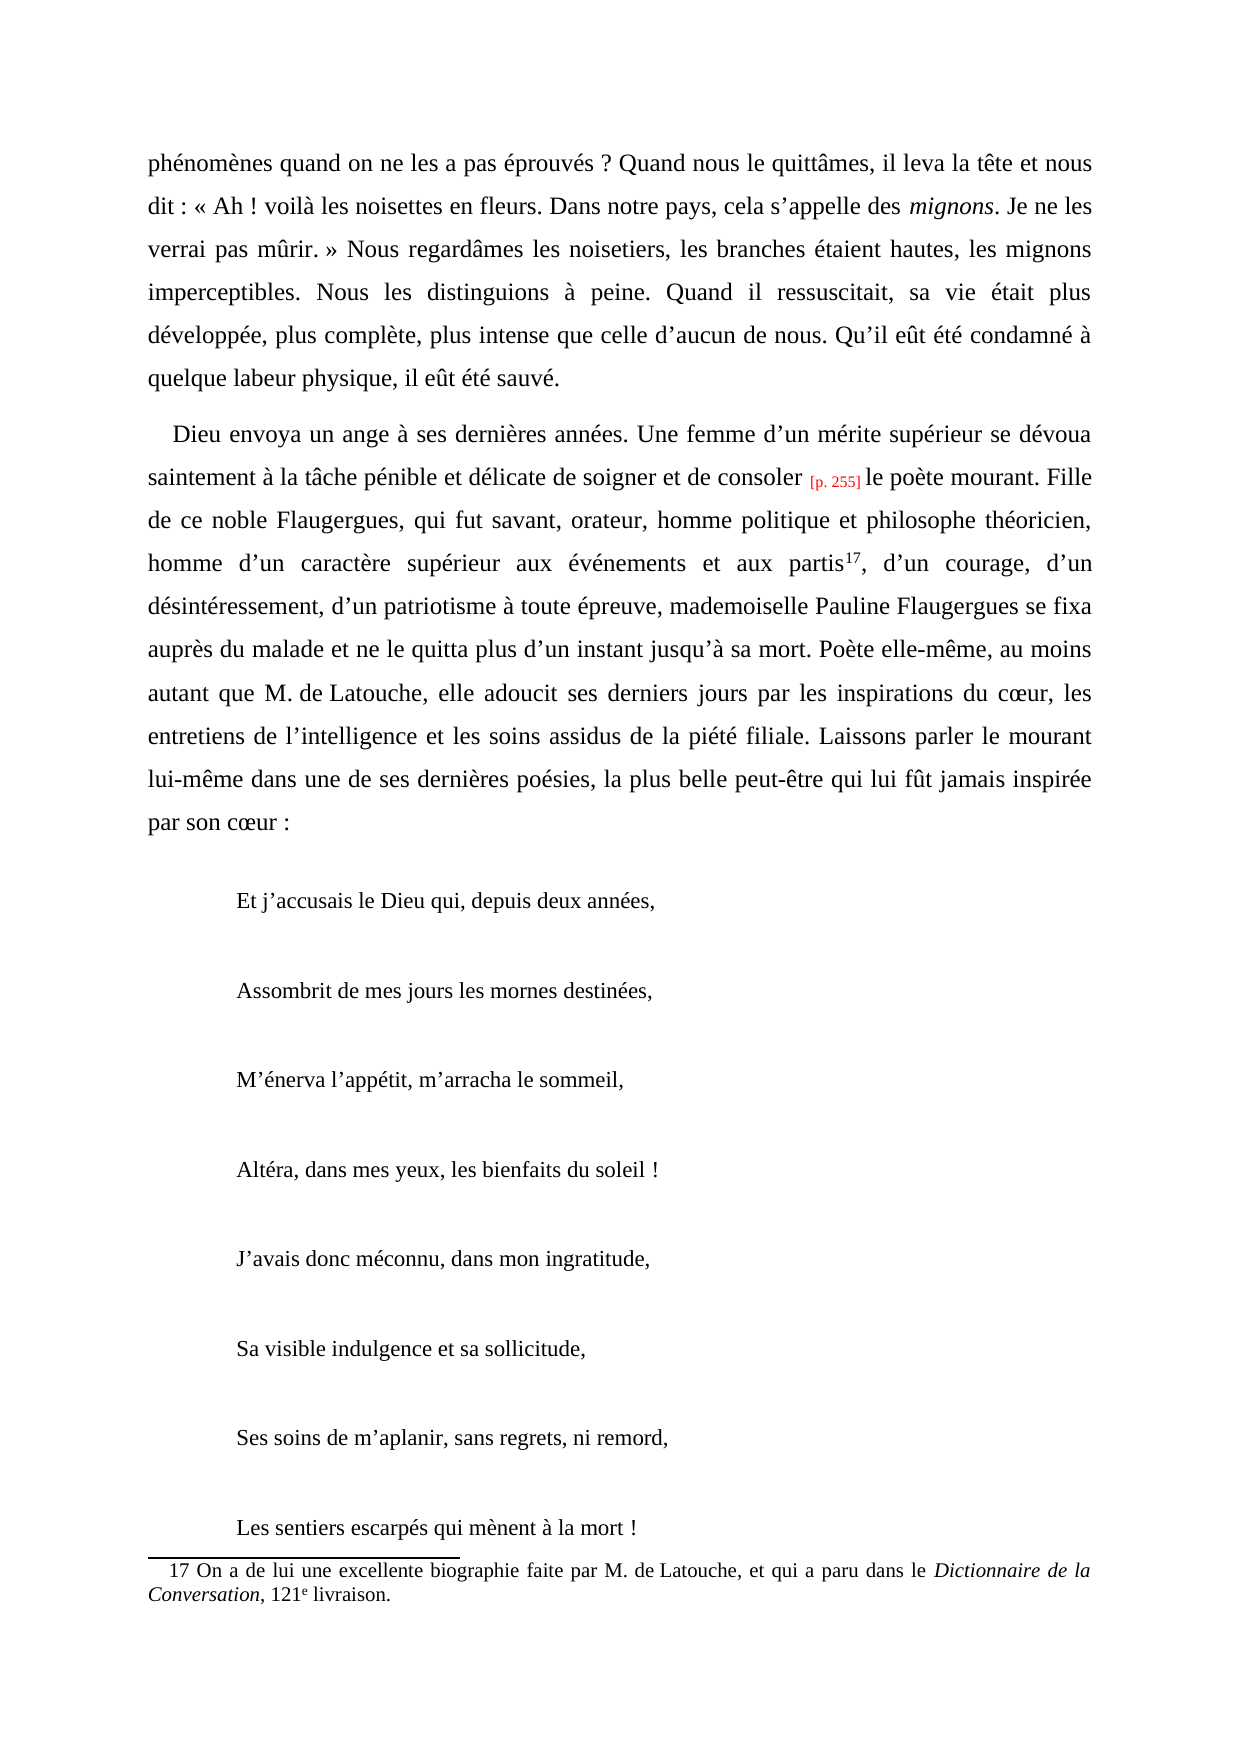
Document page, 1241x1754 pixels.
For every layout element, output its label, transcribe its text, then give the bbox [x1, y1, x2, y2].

text Altéra, dans mes yeux, les bienfaits du soleil ! [236, 1156, 1093, 1182]
text Assombrit de mes jours les mornes destinées, [236, 977, 1093, 1003]
text Dieu envoya un ange à ses dernières années. Une femme d’un mérite supérieur se dévoua saintement à la tâche pénible et délicate de soigner et de consoler [p. 255] le poète mourant. Fille de ce noble Flaugergues, qui fut savant, orateur, homme politique et philosophe théoricien, homme d’un caractère supérieur aux événements et aux partis, d’un courage, d’un désintéressement, d’un patriotisme à toute épreuve, mademoiselle Pauline Flaugergues se fixa auprès du malade et ne le quitta plus d’un instant jusqu’à sa mort. Poète elle-même, au moins autant que M. de Latouche, elle adoucit ses derniers jours par les inspirations du cœur, les entretiens de l’intelligence et les soins assidus de la piété filiale. Laissons parler le mourant lui-même dans une de ses dernières poésies, la plus belle peut-être qui lui fût jamais inspirée par son cœur : [148, 419, 1093, 836]
text Et j’accusais le Dieu qui, depuis deux années, [236, 888, 1093, 914]
text Sa visible indulgence et sa sollicitude, [236, 1335, 1093, 1361]
text M’énerva l’appétit, m’arracha le sommeil, [236, 1067, 1093, 1093]
text J’avais donc méconnu, dans mon ingratitude, [236, 1246, 1093, 1272]
text phénomènes quand on ne les a pas éprouvés ? Quand nous le quittâmes, il leva la tête et nous dit : « Ah ! voilà les noisettes en fleurs. Dans notre pays, cela s’appelle des mignons. Je ne les verrai pas mûrir. » Nous regardâmes les noisetiers, les branches étaient hautes, les mignons imperceptibles. Nous les distinguions à peine. Quand il ressuscitait, sa vie était plus développée, plus complète, plus intense que celle d’aucun de nous. Qu’il eût été condamné à quelque labeur physique, il eût été sauvé. [148, 148, 1093, 392]
text Ses soins de m’aplanir, sans regrets, ni remord, [236, 1424, 1093, 1451]
text Les sentiers escarpés qui mènent à la mort ! [236, 1514, 1093, 1540]
text On a de lui une excellente biographie faite par M. de Latouche, et qui a paru dans le Dictionnaire de la Conversation, 121e livraison. [148, 1558, 1093, 1606]
